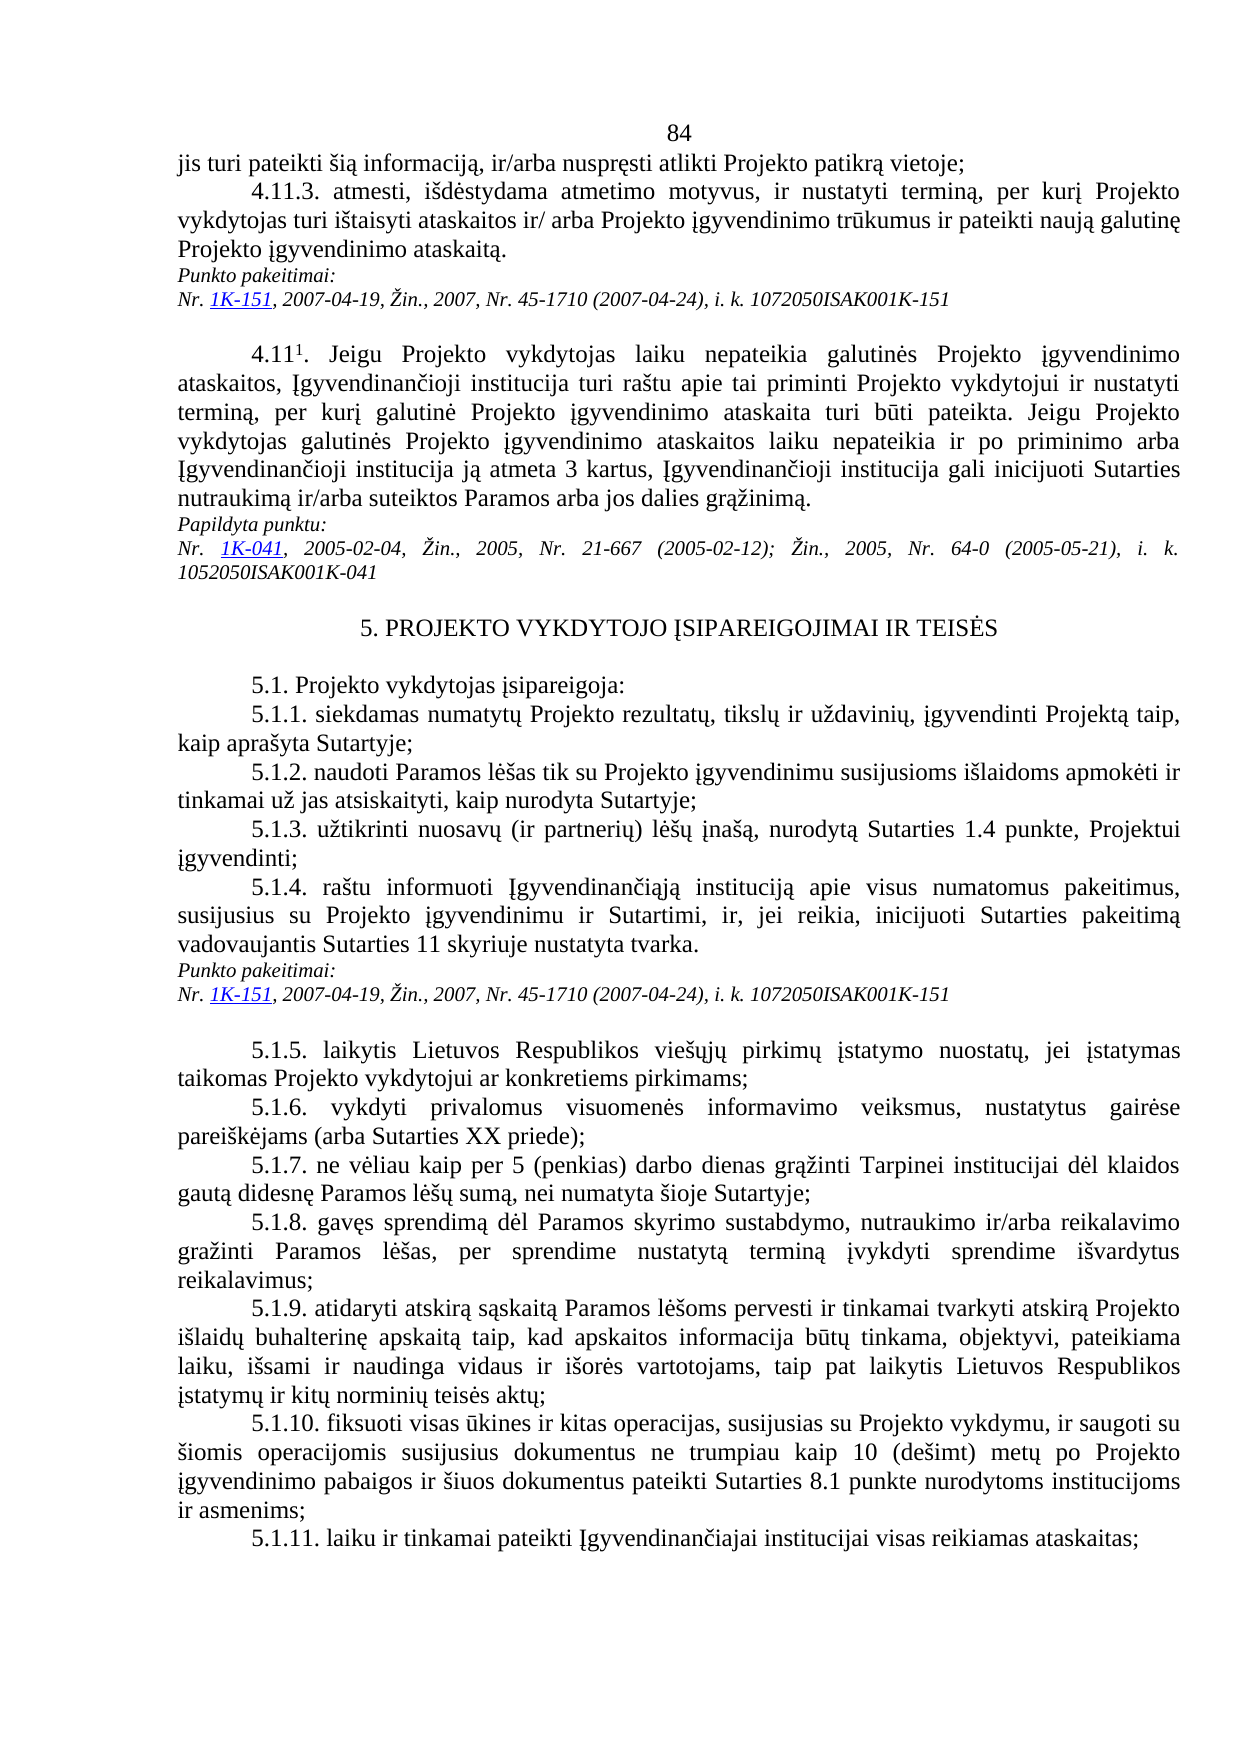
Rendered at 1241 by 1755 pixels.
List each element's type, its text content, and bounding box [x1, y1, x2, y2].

text 5.1.3. užtikrinti nuosavų (ir partnerių) lėšų įnašą, nurodytą Sutarties 1.4 punkte, Projektui įgyvendinti; [177, 814, 1181, 872]
text 4.111. Jeigu Projekto vykdytojas laiku nepateikia galutinės Projekto įgyvendinimo ataskaitos, Įgyvendinančioji institucija turi raštu apie tai priminti Projekto vykdytojui ir nustatyti terminą, per kurį galutinė Projekto įgyvendinimo ataskaita turi būti pateikta. Jeigu Projekto vykdytojas galutinės Projekto įgyvendinimo ataskaitos laiku nepateikia ir po priminimo arba Įgyvendinančioji institucija ją atmeta 3 kartus, Įgyvendinančioji institucija gali inicijuoti Sutarties nutraukimą ir/arba suteiktos Paramos arba jos dalies grąžinimą. [177, 339, 1181, 512]
text 5.1.5. laikytis Lietuvos Respublikos viešųjų pirkimų įstatymo nuostatų, jei įstatymas taikomas Projekto vykdytojui ar konkretiems pirkimams; [177, 1035, 1181, 1092]
text 4.11.3. atmesti, išdėstydama atmetimo motyvus, ir nustatyti terminą, per kurį Projekto vykdytojas turi ištaisyti ataskaitos ir/ arba Projekto įgyvendinimo trūkumus ir pateikti naują galutinę Projekto įgyvendinimo ataskaitą. [177, 176, 1181, 263]
text 5. PROJEKTO VYKDYTOJO ĮSIPAREIGOJIMAI IR TEISĖS [177, 613, 1181, 642]
text jis turi pateikti šią informaciją, ir/arba nuspręsti atlikti Projekto patikrą vietoje; [177, 148, 1181, 176]
text 5.1.8. gavęs sprendimą dėl Paramos skyrimo sustabdymo, nutraukimo ir/arba reikalavimo gražinti Paramos lėšas, per sprendime nustatytą terminą įvykdyti sprendime išvardytus reikalavimus; [177, 1207, 1181, 1293]
text 5.1.1. siekdamas numatytų Projekto rezultatų, tikslų ir uždavinių, įgyvendinti Projektą taip, kaip aprašyta Sutartyje; [177, 699, 1181, 757]
text 5.1.6. vykdyti privalomus visuomenės informavimo veiksmus, nustatytus gairėse pareiškėjams (arba Sutarties XX priede); [177, 1092, 1181, 1150]
text Papildyta punktu: [177, 512, 1181, 536]
text 5.1.9. atidaryti atskirą sąskaitą Paramos lėšoms pervesti ir tinkamai tvarkyti atskirą Projekto išlaidų buhalterinę apskaitą taip, kad apskaitos informacija būtų tinkama, objektyvi, pateikiama laiku, išsami ir naudinga vidaus ir išorės vartotojams, taip pat laikytis Lietuvos Respublikos įstatymų ir kitų norminių teisės aktų; [177, 1293, 1181, 1408]
text 5.1.11. laiku ir tinkamai pateikti Įgyvendinančiajai institucijai visas reikiamas ataskaitas; [177, 1523, 1181, 1552]
text 5.1.10. fiksuoti visas ūkines ir kitas operacijas, susijusias su Projekto vykdymu, ir saugoti su šiomis operacijomis susijusius dokumentus ne trumpiau kaip 10 (dešimt) metų po Projekto įgyvendinimo pabaigos ir šiuos dokumentus pateikti Sutarties 8.1 punkte nurodytoms institucijoms ir asmenims; [177, 1408, 1181, 1523]
text 5.1.7. ne vėliau kaip per 5 (penkias) darbo dienas grąžinti Tarpinei institucijai dėl klaidos gautą didesnę Paramos lėšų sumą, nei numatyta šioje Sutartyje; [177, 1150, 1181, 1207]
text Punkto pakeitimai: [177, 263, 1181, 287]
text Nr. 1K-151, 2007-04-19, Žin., 2007, Nr. 45-1710 (2007-04-24), i. k. 1072050ISAK001K-151 [177, 287, 1181, 311]
text 5.1.2. naudoti Paramos lėšas tik su Projekto įgyvendinimu susijusioms išlaidoms apmokėti ir tinkamai už jas atsiskaityti, kaip nurodyta Sutartyje; [177, 757, 1181, 814]
text Nr. 1K-151, 2007-04-19, Žin., 2007, Nr. 45-1710 (2007-04-24), i. k. 1072050ISAK001K-151 [177, 982, 1181, 1006]
text Nr. 1K-041, 2005-02-04, Žin., 2005, Nr. 21-667 (2005-02-12); Žin., 2005, Nr. 64-0 (2005-05-21), i. k. 1052050ISAK001K-041 [177, 536, 1181, 584]
text 5.1. Projekto vykdytojas įsipareigoja: [177, 670, 1181, 699]
text 5.1.4. raštu informuoti Įgyvendinančiąją instituciją apie visus numatomus pakeitimus, susijusius su Projekto įgyvendinimu ir Sutartimi, ir, jei reikia, inicijuoti Sutarties pakeitimą vadovaujantis Sutarties 11 skyriuje nustatyta tvarka. [177, 872, 1181, 958]
text Punkto pakeitimai: [177, 958, 1181, 982]
